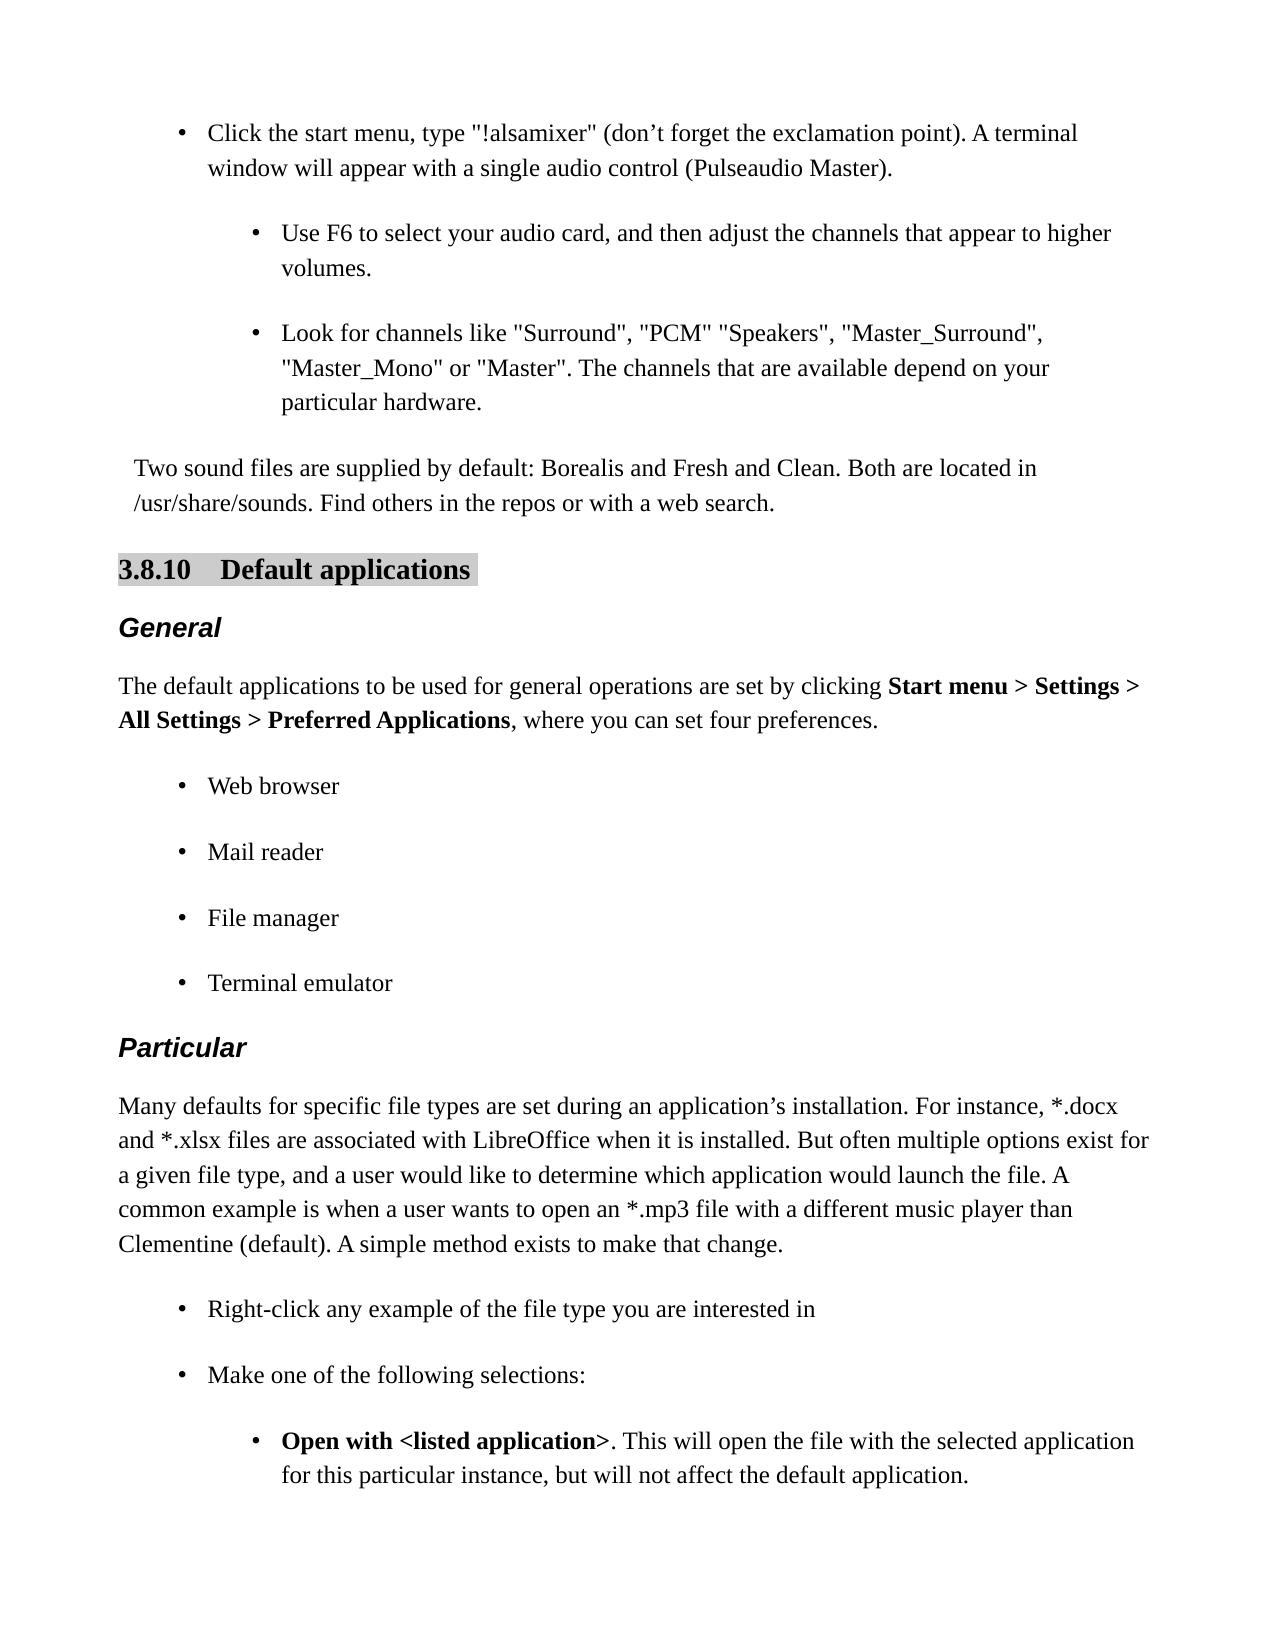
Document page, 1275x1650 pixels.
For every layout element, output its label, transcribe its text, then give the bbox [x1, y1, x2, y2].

list Terminal emulator [178, 968, 1141, 997]
list Look for channels like "Surround", "PCM" "Speakers", "Master_Surround", "Master_Mono" or "Master". The channels that are available depend on your particular hardware. [252, 318, 1141, 416]
list Click the start menu, type "!alsamixer" (don’t forget the exclamation point). A terminal window will appear with a single audio control (Pulseaudio Master). [178, 118, 1141, 181]
subtitle Particular [118, 1031, 1157, 1063]
text Many defaults for specific file types are set during an application’s installation. For instance, *.docx and *.xlsx files are associated with LibreOffice when it is installed. But often multiple options exist for a given file type, and a user would like to determine which application would launch the file. A common example is when a user wants to open an *.mp3 file with a different music player than Clementine (default). A simple method exists to make that change. [118, 1091, 1157, 1258]
list Mail reader [178, 837, 1141, 866]
text The default applications to be used for general operations are set by clicking Start menu > Settings > All Settings > Preferred Applications, where you can set four preferences. [118, 671, 1157, 734]
list Right-click any example of the file type you are interested in [178, 1294, 1141, 1323]
subtitle 3.8.10 Default applications [118, 552, 1157, 586]
list Use F6 to select your audio card, and then adjust the channels that appear to higher volumes. [252, 218, 1141, 282]
subtitle General [118, 611, 1157, 643]
list Make one of the following selections: [178, 1360, 1141, 1389]
list Web browser [178, 771, 1141, 800]
list File manager [178, 903, 1141, 931]
list Open with <listed application>. This will open the file with the selected application for this particular instance, but will not affect the default application. [252, 1426, 1141, 1489]
text Two sound files are supplied by default: Borealis and Fresh and Clean. Both are located in /usr/share/sounds. Find others in the repos or with a web search. [134, 453, 1141, 516]
